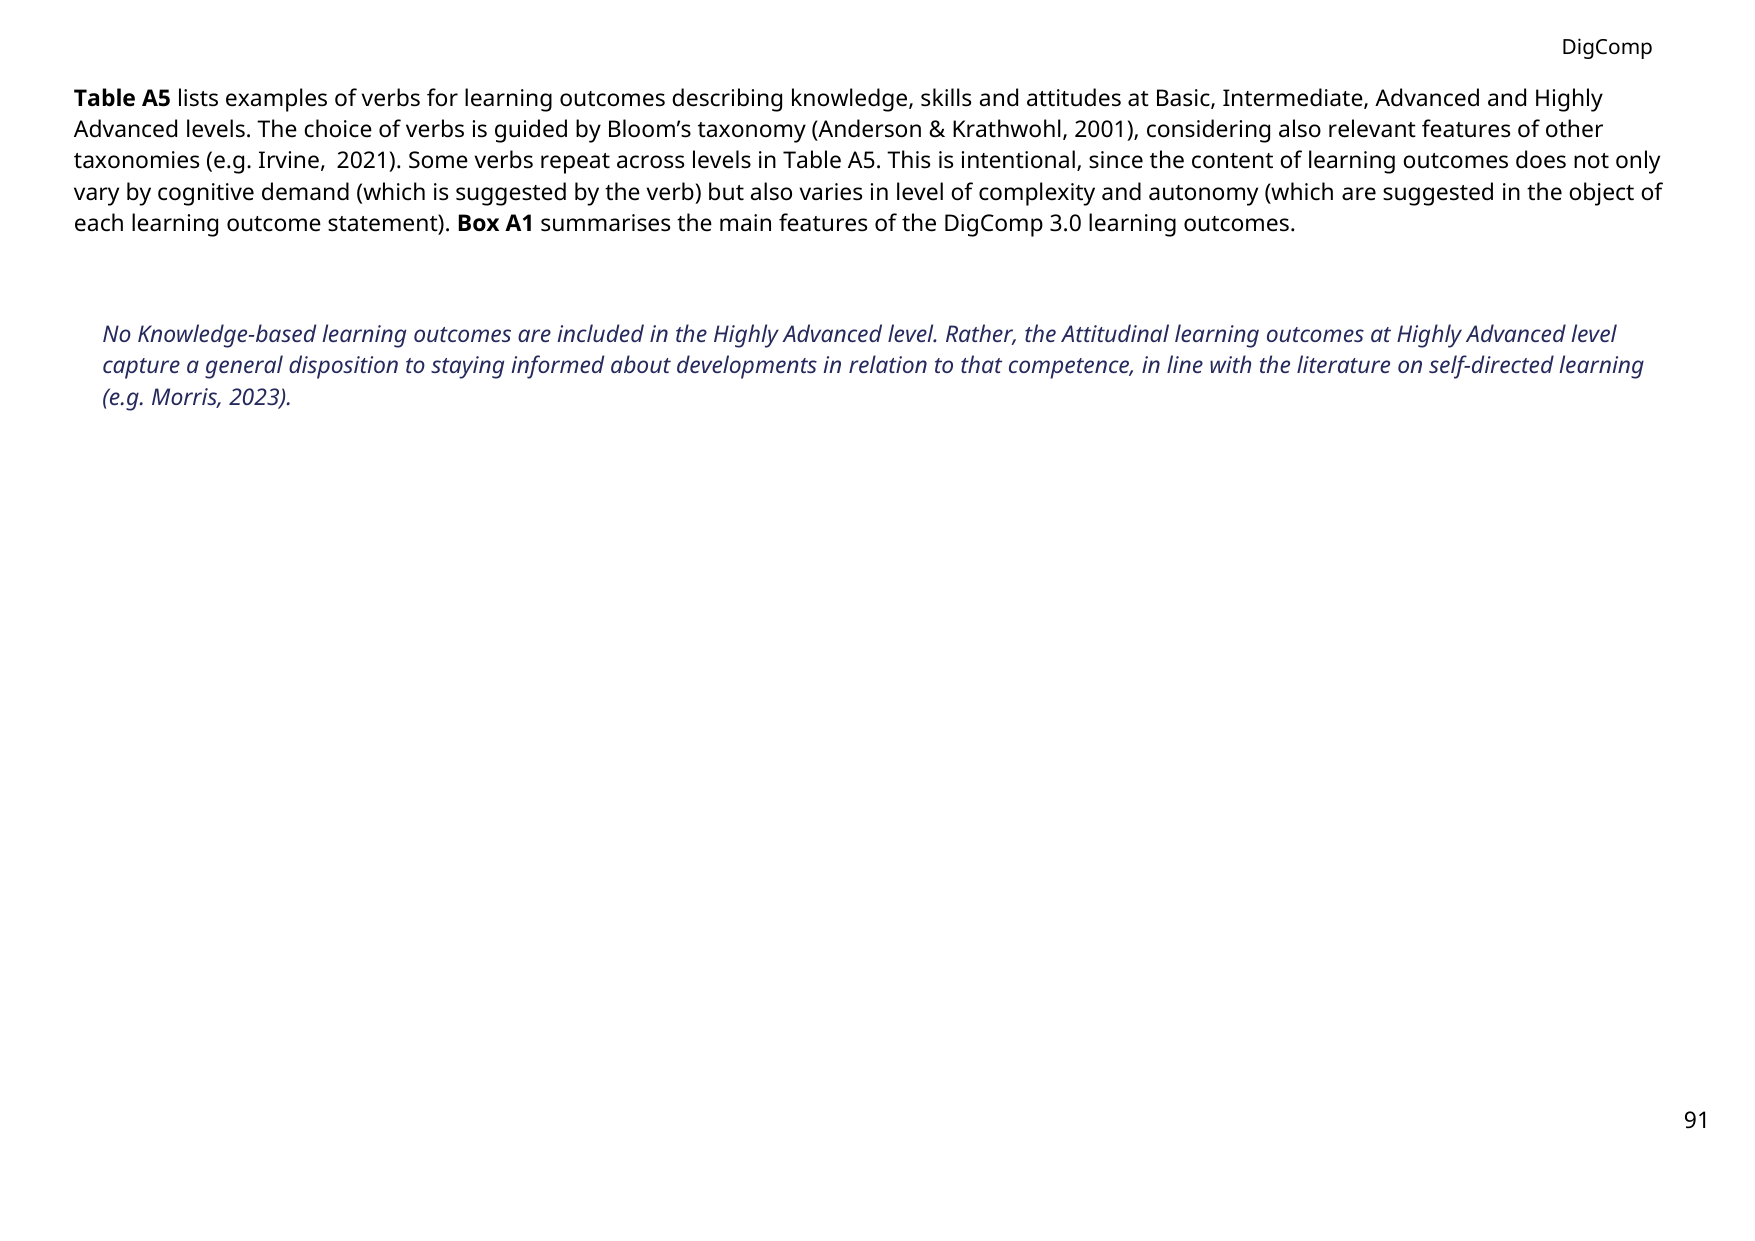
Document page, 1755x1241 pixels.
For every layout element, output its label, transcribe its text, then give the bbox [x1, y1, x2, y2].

text Table A5 lists examples of verbs for learning outcomes describing knowledge, skills and attitudes at Basic, Intermediate, Advanced and Highly Advanced levels. The choice of verbs is guided by Bloom’s taxonomy (Anderson & Krathwohl, 2001), considering also relevant features of other taxonomies (e.g. Irvine, 2021). Some verbs repeat across levels in Table A5. This is intentional, since the content of learning outcomes does not only vary by cognitive demand (which is suggested by the verb) but also varies in level of complexity and autonomy (which are suggested in the object of each learning outcome statement). Box A1 summarises the main features of the DigComp 3.0 learning outcomes. [74, 82, 1710, 238]
text No Knowledge-based learning outcomes are included in the Highly Advanced level. Rather, the Attitudinal learning outcomes at Highly Advanced level capture a general disposition to staying informed about developments in relation to that competence, in line with the literature on self-directed learning (e.g. Morris, 2023). [102, 318, 1666, 412]
